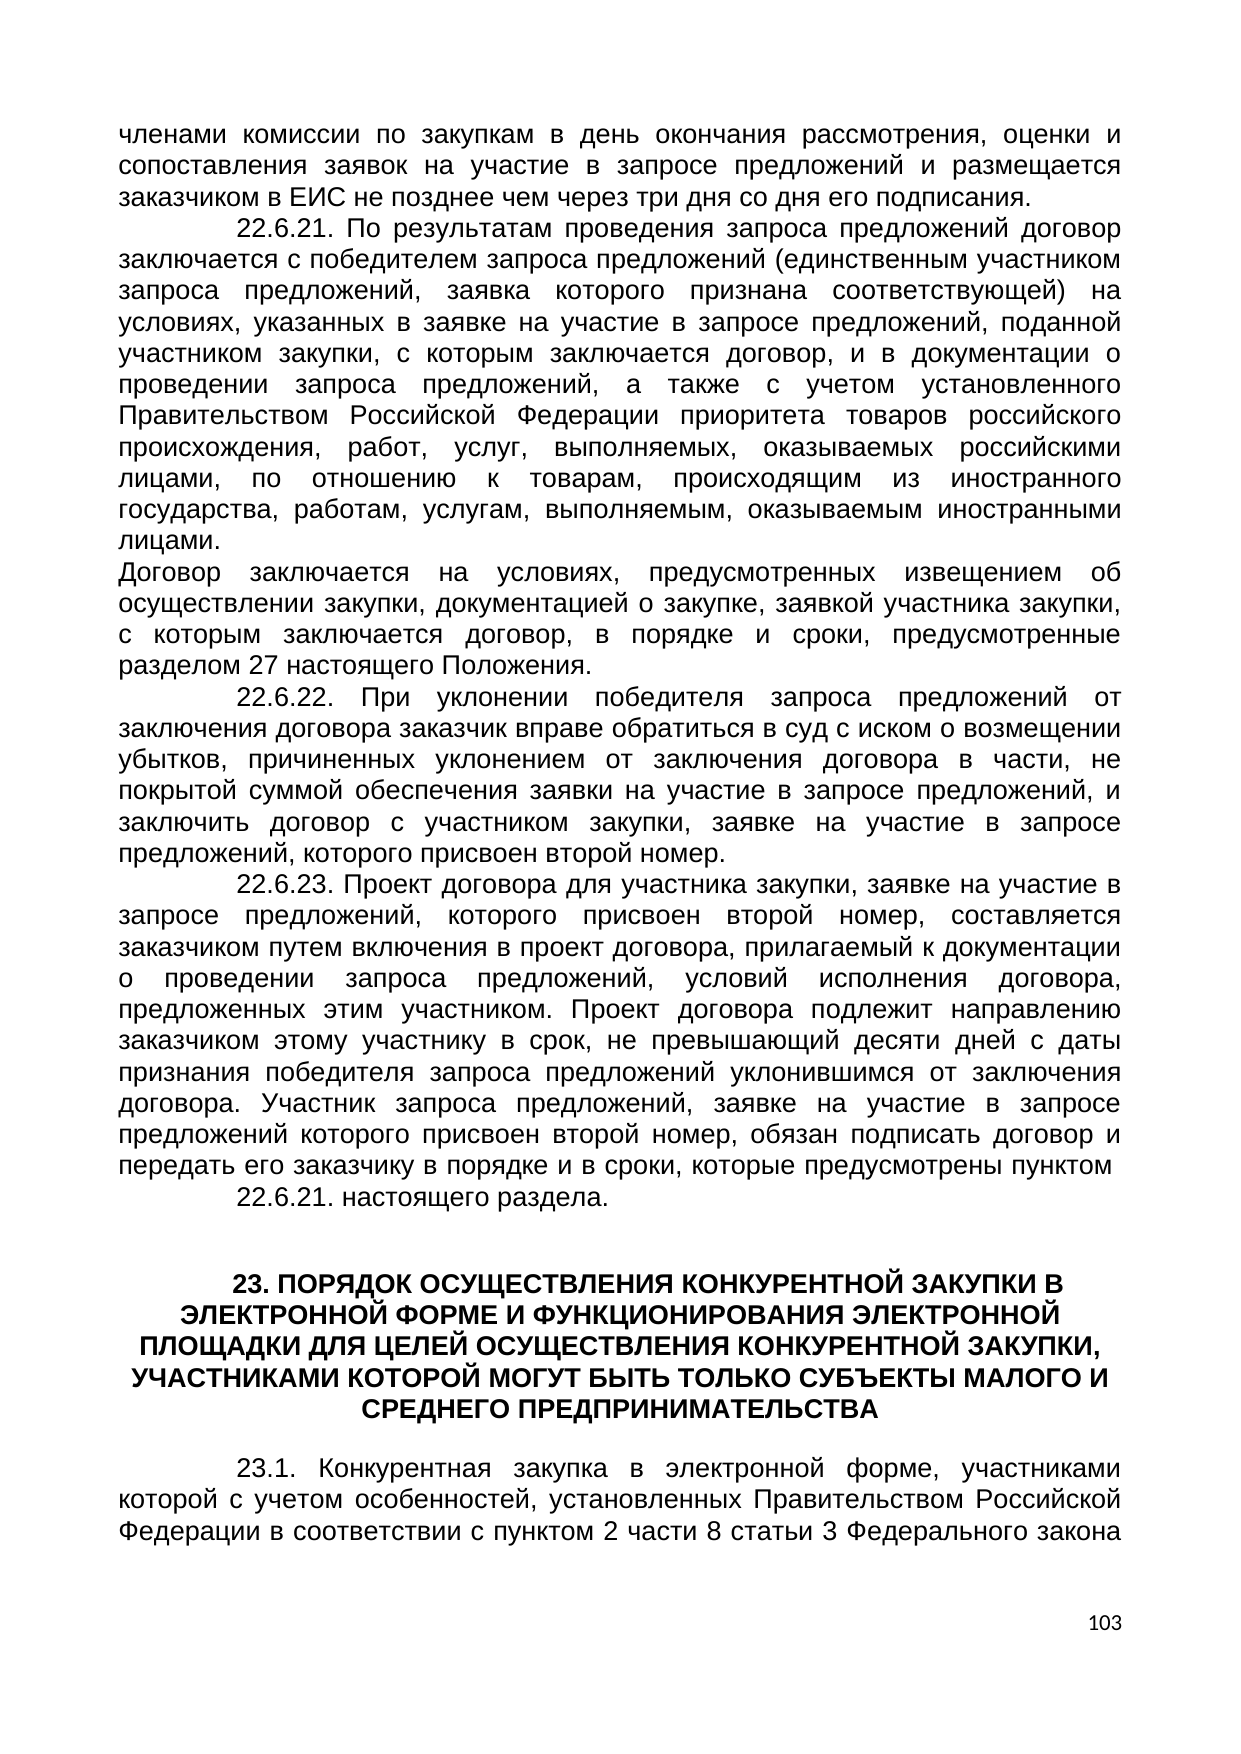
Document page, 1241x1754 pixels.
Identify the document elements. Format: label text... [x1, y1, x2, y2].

text 22.6.21. По результатам проведения запроса предложений договор заключается с победителем запроса предложений (единственным участником запроса предложений, заявка которого признана соответствующей) на условиях, указанных в заявке на участие в запросе предложений, поданной участником закупки, с которым заключается договор, и в документации о проведении запроса предложений, а также с учетом установленного Правительством Российской Федерации приоритета товаров российского происхождения, работ, услуг, выполняемых, оказываемых российскими лицами, по отношению к товарам, происходящим из иностранного государства, работам, услугам, выполняемым, оказываемым иностранными лицами. [118, 212, 1122, 556]
text 22.6.22. При уклонении победителя запроса предложений от заключения договора заказчик вправе обратиться в суд с иском о возмещении убытков, причиненных уклонением от заключения договора в части, не покрытой суммой обеспечения заявки на участие в запросе предложений, и заключить договор с участником закупки, заявке на участие в запросе предложений, которого присвоен второй номер. [118, 681, 1122, 868]
text Договор заключается на условиях, предусмотренных извещением об осуществлении закупки, документацией о закупке, заявкой участника закупки, с которым заключается договор, в порядке и сроки, предусмотренные разделом 27 настоящего Положения. [118, 556, 1122, 681]
text 23.1. Конкурентная закупка в электронной форме, участниками которой с учетом особенностей, установленных Правительством Российской Федерации в соответствии с пунктом 2 части 8 статьи 3 Федерального закона [118, 1452, 1122, 1546]
text членами комиссии по закупкам в день окончания рассмотрения, оценки и сопоставления заявок на участие в запросе предложений и размещается заказчиком в ЕИС не позднее чем через три дня со дня его подписания. [118, 118, 1122, 212]
text 23. ПОРЯДОК ОСУЩЕСТВЛЕНИЯ КОНКУРЕНТНОЙ ЗАКУПКИ В ЭЛЕКТРОННОЙ ФОРМЕ И ФУНКЦИОНИРОВАНИЯ ЭЛЕКТРОННОЙ ПЛОЩАДКИ ДЛЯ ЦЕЛЕЙ ОСУЩЕСТВЛЕНИЯ КОНКУРЕНТНОЙ ЗАКУПКИ, УЧАСТНИКАМИ КОТОРОЙ МОГУТ БЫТЬ ТОЛЬКО СУБЪЕКТЫ МАЛОГО И СРЕДНЕГО ПРЕДПРИНИМАТЕЛЬСТВА [118, 1268, 1122, 1424]
text 22.6.23. Проект договора для участника закупки, заявке на участие в запросе предложений, которого присвоен второй номер, составляется заказчиком путем включения в проект договора, прилагаемый к документации о проведении запроса предложений, условий исполнения договора, предложенных этим участником. Проект договора подлежит направлению заказчиком этому участнику в срок, не превышающий десяти дней с даты признания победителя запроса предложений уклонившимся от заключения договора. Участник запроса предложений, заявке на участие в запросе предложений которого присвоен второй номер, обязан подписать договор и передать его заказчику в порядке и в сроки, которые предусмотрены пунктом 22.6.21. настоящего раздела. [118, 868, 1122, 1212]
